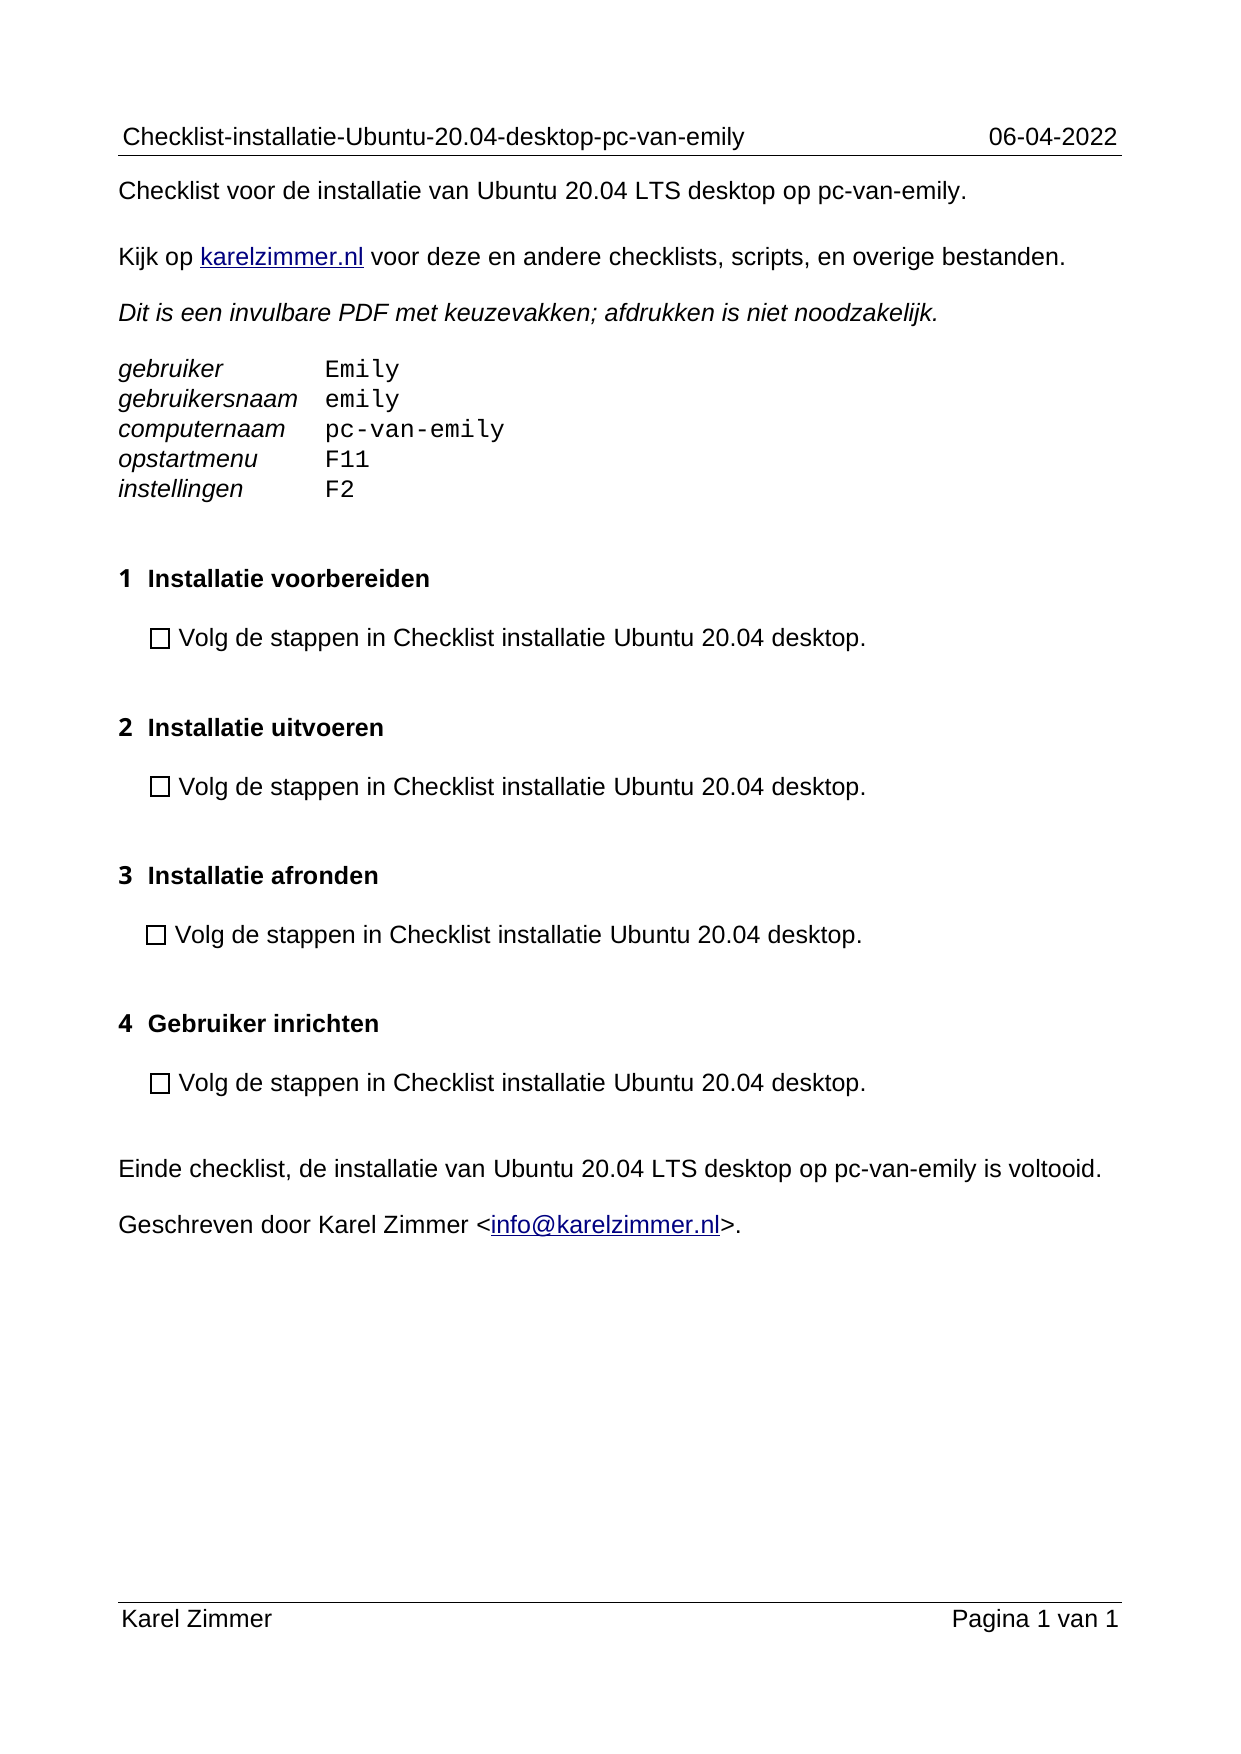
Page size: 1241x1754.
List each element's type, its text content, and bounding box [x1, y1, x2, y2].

list Installatie voorbereiden [118, 561, 1122, 595]
table_header Volg de stappen in Checklist installatie Ubuntu 20.04 desktop. [177, 623, 1120, 653]
text Dit is een invulbare PDF met keuzevakken; afdrukken is niet noodzakelijk. [118, 299, 1122, 327]
table_header Volg de stappen in Checklist installatie Ubuntu 20.04 desktop. [173, 920, 1122, 950]
list Gebruiker inrichten [118, 1006, 1122, 1040]
table_header Volg de stappen in Checklist installatie Ubuntu 20.04 desktop. [177, 1068, 1120, 1098]
list Installatie uitvoeren [118, 709, 1122, 743]
text computernaam pc-van-emily [118, 415, 1122, 445]
table_header [141, 623, 177, 653]
text gebruikersnaam emily [118, 385, 1122, 415]
list Installatie afronden [118, 858, 1122, 892]
table_header [141, 772, 177, 802]
text Einde checklist, de installatie van Ubuntu 20.04 LTS desktop op pc-van-emily is voltooid. [118, 1154, 1122, 1183]
text gebruiker Emily [118, 355, 1122, 385]
text Kijk op karelzimmer.nl voor deze en andere checklists, scripts, en overige bestanden. [118, 243, 1122, 271]
text Checklist voor de installatie van Ubuntu 20.04 LTS desktop op pc-van-emily. [118, 177, 1122, 205]
text instellingen F2 [118, 475, 1122, 505]
table_header [136, 920, 173, 950]
text Geschreven door Karel Zimmer <info@karelzimmer.nl>. [118, 1211, 1122, 1239]
table_header Volg de stappen in Checklist installatie Ubuntu 20.04 desktop. [177, 772, 1120, 802]
text opstartmenu F11 [118, 445, 1122, 475]
table_header [141, 1068, 177, 1098]
